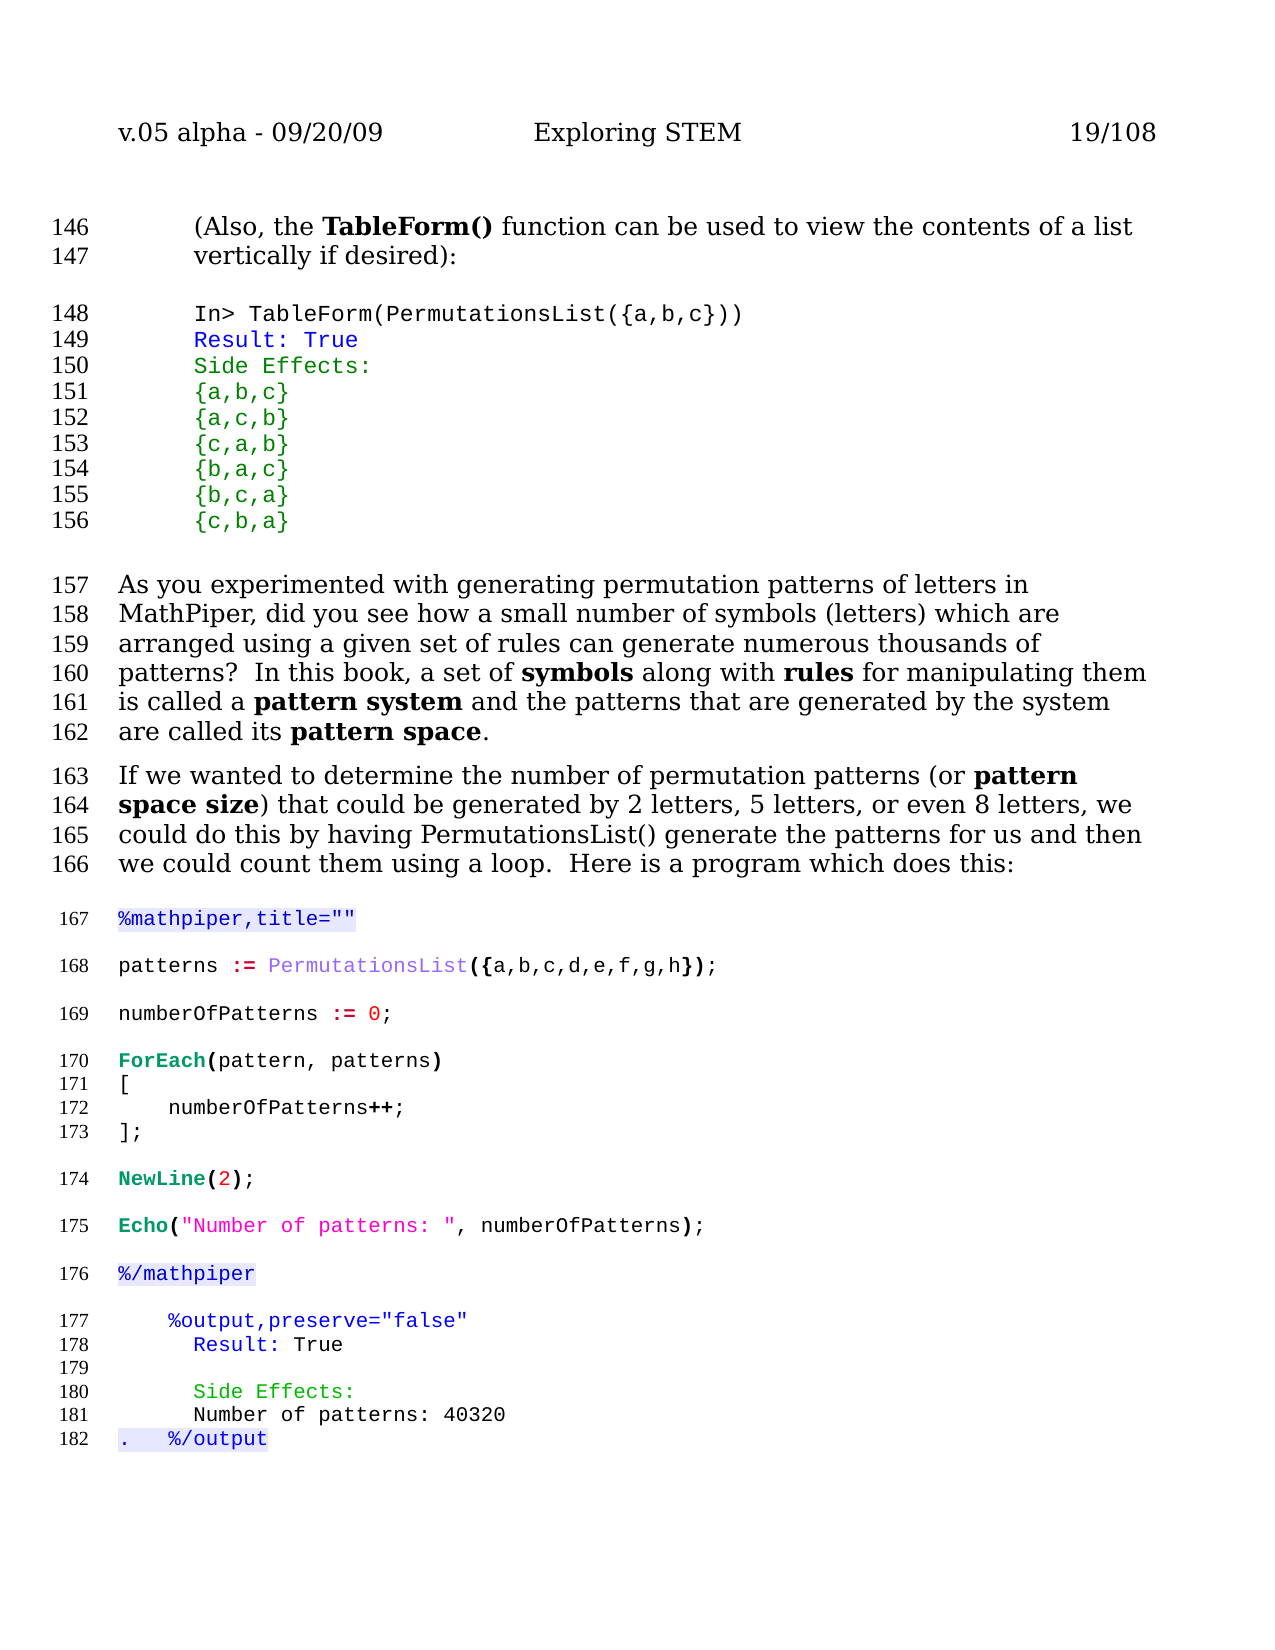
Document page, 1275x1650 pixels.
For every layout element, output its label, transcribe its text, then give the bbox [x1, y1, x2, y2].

text Side Effects: [193, 354, 1157, 380]
text numberOfPatterns++; [118, 1097, 1157, 1121]
text {a,b,c} [193, 380, 1157, 406]
text (Also, the TableForm() function can be used to view the contents of a list vertically if desired): [193, 212, 1157, 270]
text Result: True [193, 328, 1157, 354]
text patterns := PermutationsList({a,b,c,d,e,f,g,h}); [118, 955, 1157, 979]
text NewLine(2); [118, 1168, 1157, 1192]
text %output,preserve="false" [118, 1310, 1157, 1333]
text {c,a,b} [193, 432, 1157, 458]
text Side Effects: [118, 1381, 1157, 1404]
text Number of patterns: 40320 [118, 1404, 1157, 1428]
text {c,b,a} [193, 510, 1157, 536]
text {b,a,c} [193, 458, 1157, 484]
text [ [118, 1073, 1157, 1097]
text numberOfPatterns := 0; [118, 1002, 1157, 1026]
text In> TableForm(PermutationsList({a,b,c})) [193, 302, 1157, 328]
text ForEach(pattern, patterns) [118, 1050, 1157, 1073]
text . %/output [118, 1428, 1157, 1452]
text Echo("Number of patterns: ", numberOfPatterns); [118, 1215, 1157, 1239]
text %mathpiper,title="" [118, 908, 1157, 932]
text As you experimented with generating permutation patterns of letters in MathPiper, did you see how a small number of symbols (letters) which are arranged using a given set of rules can generate numerous thousands of patterns? In this book, a set of symbols along with rules for manipulating them is called a pattern system and the patterns that are generated by the system are called its pattern space. [118, 571, 1157, 746]
text %/mathpiper [118, 1263, 1157, 1286]
text Result: True [118, 1333, 1157, 1357]
text ]; [118, 1121, 1157, 1144]
text If we wanted to determine the number of permutation patterns (or pattern space size) that could be generated by 2 letters, 5 letters, or even 8 letters, we could do this by having PermutationsList() generate the patterns for us and then we could count them using a loop. Here is a program which does this: [118, 761, 1157, 878]
text {a,c,b} [193, 406, 1157, 432]
text {b,c,a} [193, 484, 1157, 510]
